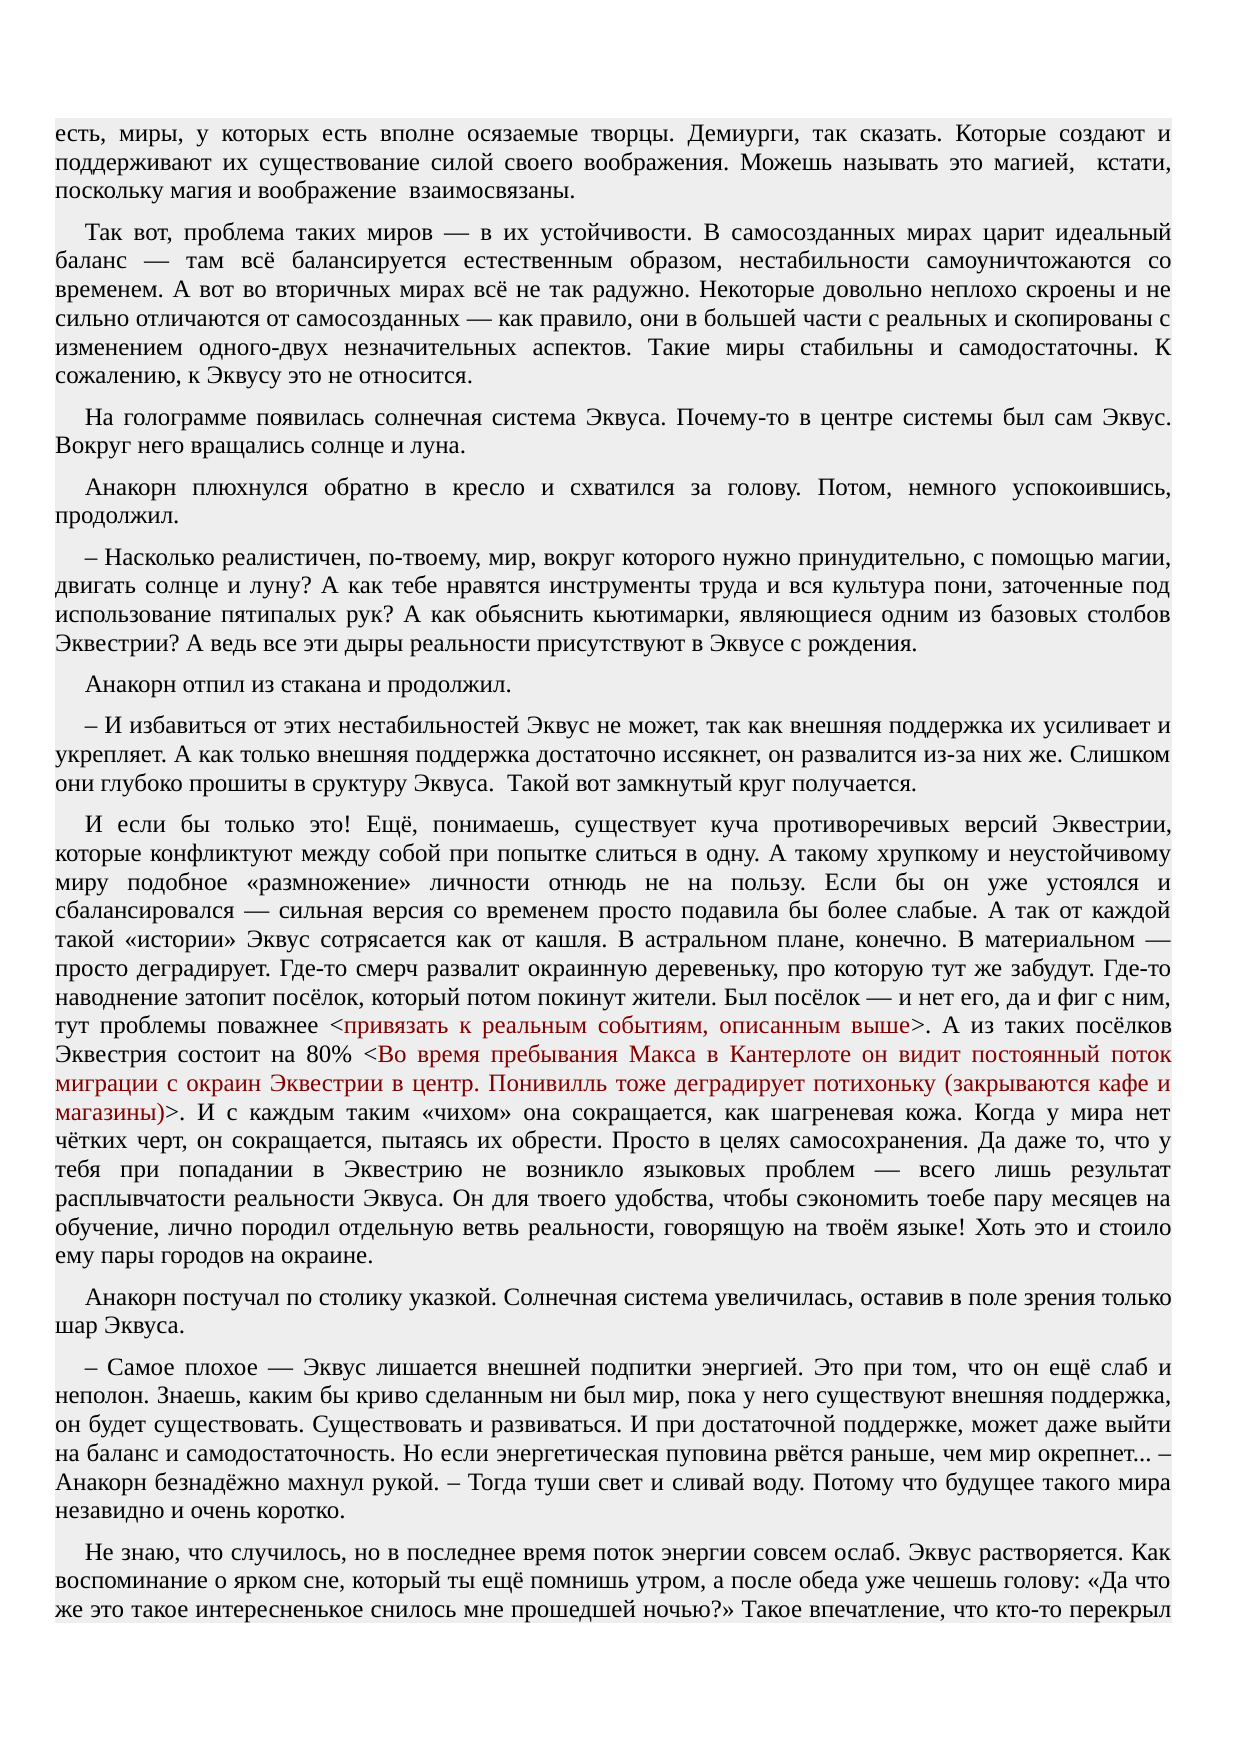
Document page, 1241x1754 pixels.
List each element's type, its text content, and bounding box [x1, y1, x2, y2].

text На голограмме появилась солнечная система Эквуса. Почему-то в центре системы был сам Эквус. Вокруг него вращались солнце и луна. [55, 402, 1172, 459]
text Анакорн постучал по столику указкой. Солнечная система увеличилась, оставив в поле зрения только шар Эквуса. [55, 1282, 1172, 1339]
text есть, миры, у которых есть вполне осязаемые творцы. Демиурги, так сказать. Которые создают и поддерживают их существование силой своего воображения. Можешь называть это магией, кстати, поскольку магия и воображение взаимосвязаны. [55, 118, 1172, 204]
text Анакорн отпил из стакана и продолжил. [55, 669, 1172, 698]
text – Насколько реалистичен, по-твоему, мир, вокруг которого нужно принудительно, с помощью магии, двигать солнце и луну? А как тебе нравятся инструменты труда и вся культура пони, заточенные под использование пятипалых рук? А как обьяснить кьютимарки, являющиеся одним из базовых столбов Эквестрии? А ведь все эти дыры реальности присутствуют в Эквусе с рождения. [55, 542, 1172, 657]
text Анакорн плюхнулся обратно в кресло и схватился за голову. Потом, немного успокоившись, продолжил. [55, 472, 1172, 529]
text – И избавиться от этих нестабильностей Эквус не может, так как внешняя поддержка их усиливает и укрепляет. А как только внешняя поддержка достаточно иссякнет, он развалится из-за них же. Слишком они глубоко прошиты в сруктуру Эквуса. Такой вот замкнутый круг получается. [55, 711, 1172, 797]
text И если бы только это! Ещё, понимаешь, существует куча противоречивых версий Эквестрии, которые конфликтуют между собой при попытке слиться в одну. А такому хрупкому и неустойчивому миру подобное «размножение» личности отнюдь не на пользу. Если бы он уже устоялся и сбалансировался — сильная версия со временем просто подавила бы более слабые. А так от каждой такой «истории» Эквус сотрясается как от кашля. В астральном плане, конечно. В материальном — просто деградирует. Где-то смерч развалит окраинную деревеньку, про которую тут же забудут. Где-то наводнение затопит посёлок, который потом покинут жители. Был посёлок — и нет его, да и фиг с ним, тут проблемы поважнее <привязать к реальным событиям, описанным выше>. А из таких посёлков Эквестрия состоит на 80% <Во время пребывания Макса в Кантерлоте он видит постоянный поток миграции с окраин Эквестрии в центр. Понивилль тоже деградирует потихоньку (закрываются кафе и магазины)>. И с каждым таким «чихом» она сокращается, как шагреневая кожа. Когда у мира нет чётких черт, он сокращается, пытаясь их обрести. Просто в целях самосохранения. Да даже то, что у тебя при попадании в Эквестрию не возникло языковых проблем — всего лишь результат расплывчатости реальности Эквуса. Он для твоего удобства, чтобы сэкономить тоебе пару месяцев на обучение, лично породил отдельную ветвь реальности, говорящую на твоём языке! Хоть это и стоило ему пары городов на окраине. [55, 809, 1172, 1269]
text Так вот, проблема таких миров — в их устойчивости. В самосозданных мирах царит идеальный баланс — там всё балансируется естественным образом, нестабильности самоуничтожаются со временем. А вот во вторичных мирах всё не так радужно. Некоторые довольно неплохо скроены и не сильно отличаются от самосозданных — как правило, они в большей части с реальных и скопированы с изменением одного-двух незначительных аспектов. Такие миры стабильны и самодостаточны. К сожалению, к Эквусу это не относится. [55, 217, 1172, 389]
text – Самое плохое — Эквус лишается внешней подпитки энергией. Это при том, что он ещё слаб и неполон. Знаешь, каким бы криво сделанным ни был мир, пока у него существуют внешняя поддержка, он будет существовать. Существовать и развиваться. И при достаточной поддержке, может даже выйти на баланс и самодостаточность. Но если энергетическая пуповина рвётся раньше, чем мир окрепнет... – Анакорн безнадёжно махнул рукой. – Тогда туши свет и сливай воду. Потому что будущее такого мира незавидно и очень коротко. [55, 1352, 1172, 1524]
text Не знаю, что случилось, но в последнее время поток энергии совсем ослаб. Эквус растворяется. Как воспоминание о ярком сне, который ты ещё помнишь утром, а после обеда уже чешешь голову: «Да что же это такое интересненькое снилось мне прошедшей ночью?» Такое впечатление, что кто-то перекрыл [55, 1537, 1172, 1623]
